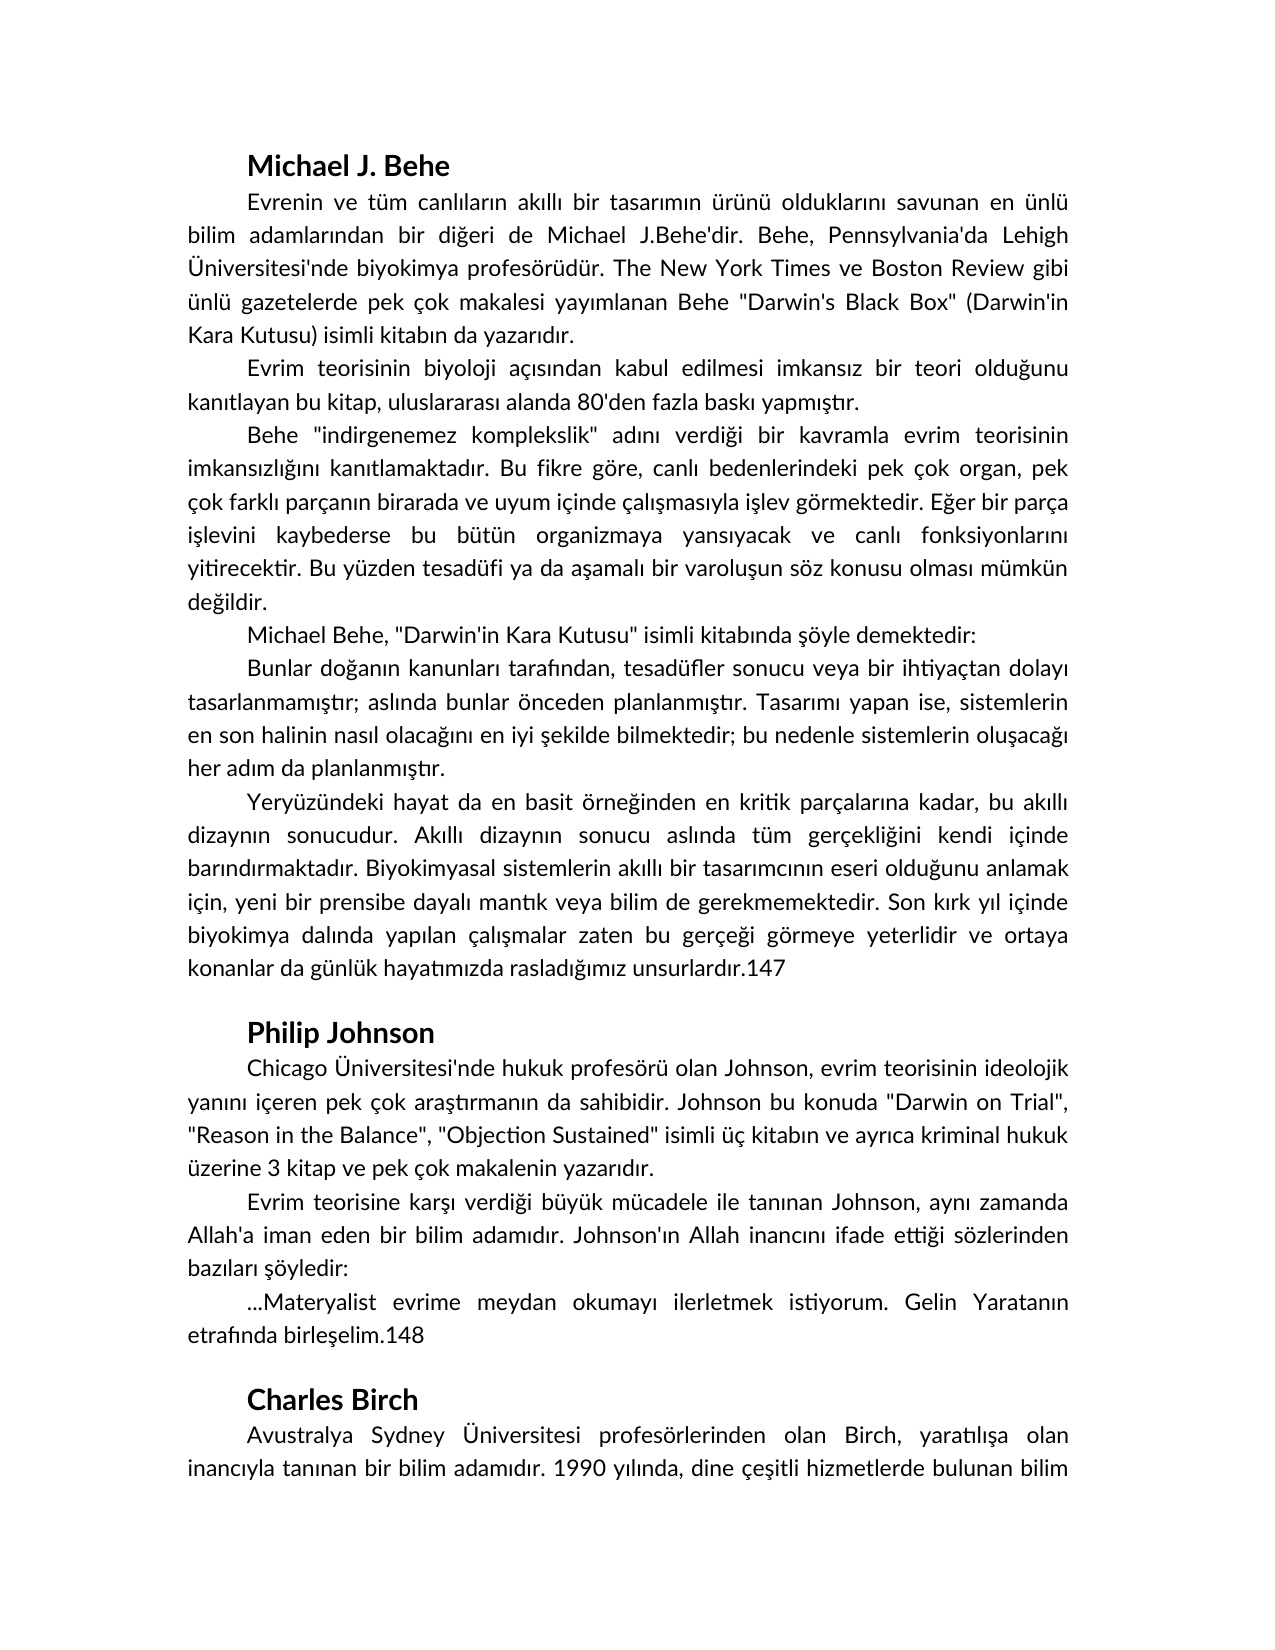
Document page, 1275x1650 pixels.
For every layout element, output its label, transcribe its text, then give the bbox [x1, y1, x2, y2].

text Evrim teorisinin biyoloji açısından kabul edilmesi imkansız bir teori olduğunu kanıtlayan bu kitap, uluslararası alanda 80'den fazla baskı yapmıştır. [187, 350, 1070, 417]
text Evrim teorisine karşı verdiği büyük mücadele ile tanınan Johnson, aynı zamanda Allah'a iman eden bir bilim adamıdır. Johnson'ın Allah inancını ifade ettiği sözlerinden bazıları şöyledir: [187, 1183, 1070, 1283]
text Michael Behe, "Darwin'in Kara Kutusu" isimli kitabında şöyle demektedir: [187, 617, 1070, 650]
text Evrenin ve tüm canlıların akıllı bir tasarımın ürünü olduklarını savunan en ünlü bilim adamlarından bir diğeri de Michael J.Behe'dir. Behe, Pennsylvania'da Lehigh Üniversitesi'nde biyokimya profesörüdür. The New York Times ve Boston Review gibi ünlü gazetelerde pek çok makalesi yayımlanan Behe "Darwin's Black Box" (Darwin'in Kara Kutusu) isimli kitabın da yazarıdır. [187, 183, 1070, 350]
text Yeryüzündeki hayat da en basit örneğinden en kritik parçalarına kadar, bu akıllı dizaynın sonucudur. Akıllı dizaynın sonucu aslında tüm gerçekliğini kendi içinde barındırmaktadır. Biyokimyasal sistemlerin akıllı bir tasarımcının eseri olduğunu anlamak için, yeni bir prensibe dayalı mantık veya bilim de gerekmemektedir. Son kırk yıl içinde biyokimya dalında yapılan çalışmalar zaten bu gerçeği görmeye yeterlidir ve ortaya konanlar da günlük hayatımızda rasladığımız unsurlardır.147 [187, 783, 1070, 983]
text Charles Birch [187, 1383, 1070, 1417]
text Michael J. Behe [187, 150, 1070, 183]
text ...Materyalist evrime meydan okumayı ilerletmek istiyorum. Gelin Yaratanın etrafında birleşelim.148 [187, 1283, 1070, 1350]
text Philip Johnson [187, 1017, 1070, 1050]
text Avustralya Sydney Üniversitesi profesörlerinden olan Birch, yaratılışa olan inancıyla tanınan bir bilim adamıdır. 1990 yılında, dine çeşitli hizmetlerde bulunan bilim [187, 1417, 1070, 1483]
text Behe "indirgenemez komplekslik" adını verdiği bir kavramla evrim teorisinin imkansızlığını kanıtlamaktadır. Bu fikre göre, canlı bedenlerindeki pek çok organ, pek çok farklı parçanın birarada ve uyum içinde çalışmasıyla işlev görmektedir. Eğer bir parça işlevini kaybederse bu bütün organizmaya yansıyacak ve canlı fonksiyonlarını yitirecektir. Bu yüzden tesadüfi ya da aşamalı bir varoluşun söz konusu olması mümkün değildir. [187, 417, 1070, 617]
text Bunlar doğanın kanunları tarafından, tesadüfler sonucu veya bir ihtiyaçtan dolayı tasarlanmamıştır; aslında bunlar önceden planlanmıştır. Tasarımı yapan ise, sistemlerin en son halinin nasıl olacağını en iyi şekilde bilmektedir; bu nedenle sistemlerin oluşacağı her adım da planlanmıştır. [187, 650, 1070, 783]
text Chicago Üniversitesi'nde hukuk profesörü olan Johnson, evrim teorisinin ideolojik yanını içeren pek çok araştırmanın da sahibidir. Johnson bu konuda "Darwin on Trial", "Reason in the Balance", "Objection Sustained" isimli üç kitabın ve ayrıca kriminal hukuk üzerine 3 kitap ve pek çok makalenin yazarıdır. [187, 1050, 1070, 1183]
